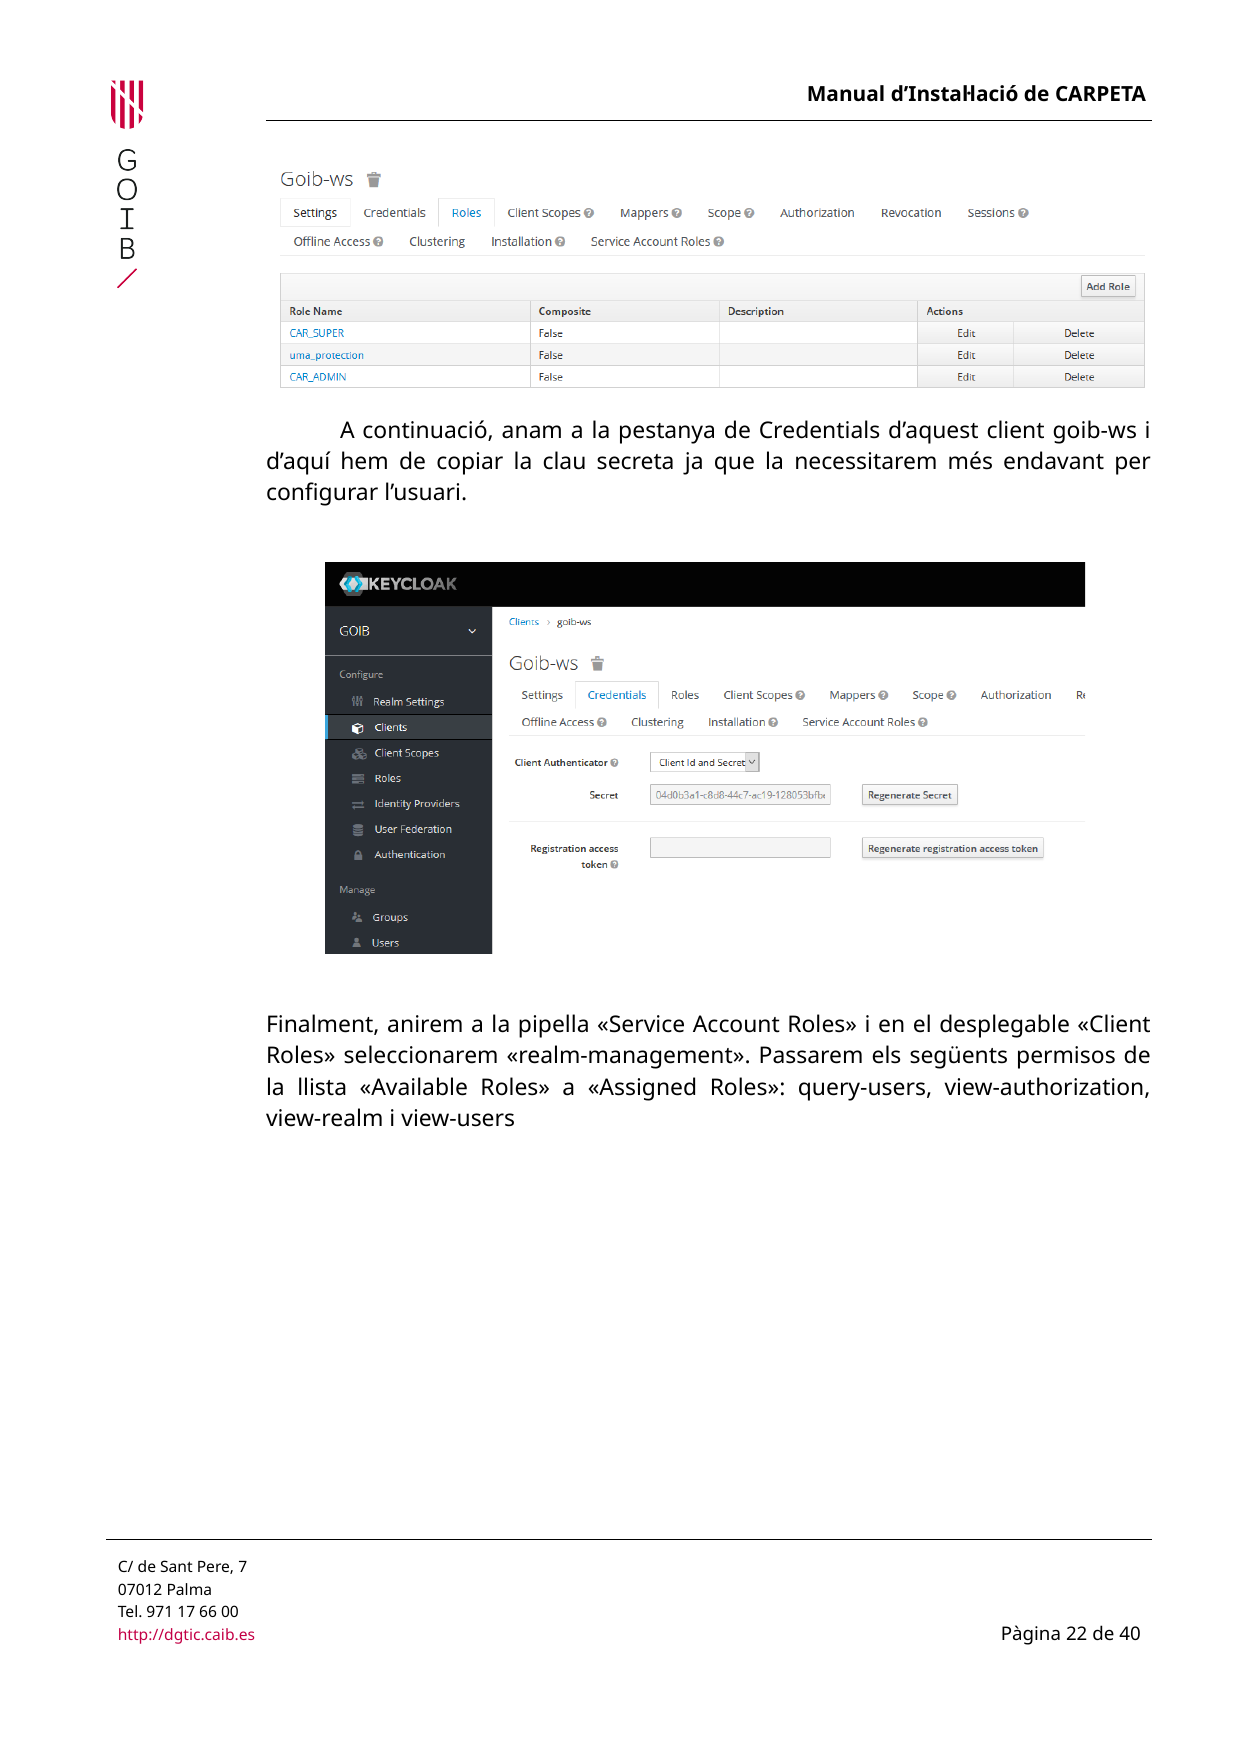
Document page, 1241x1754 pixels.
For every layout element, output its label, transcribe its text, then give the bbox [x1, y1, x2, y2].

picture [82, 57, 172, 319]
picture [265, 156, 1152, 402]
list Finalment, anirem a la pipella «Service Account Roles» i en el desplegable «Client Roles» seleccionarem «realm-management». Passarem els següents permisos de la llista «Available Roles» a «Assigned Roles»: query-users, view-authorization, view-realm i view-users [266, 1008, 1152, 1133]
list A continuació, anam a la pestanya de Credentials d’aquest client goib-ws i d’aquí hem de copiar la clau secreta ja que la necessitarem més endavant per configurar l’usuari. [266, 414, 1152, 507]
picture [325, 562, 1086, 954]
